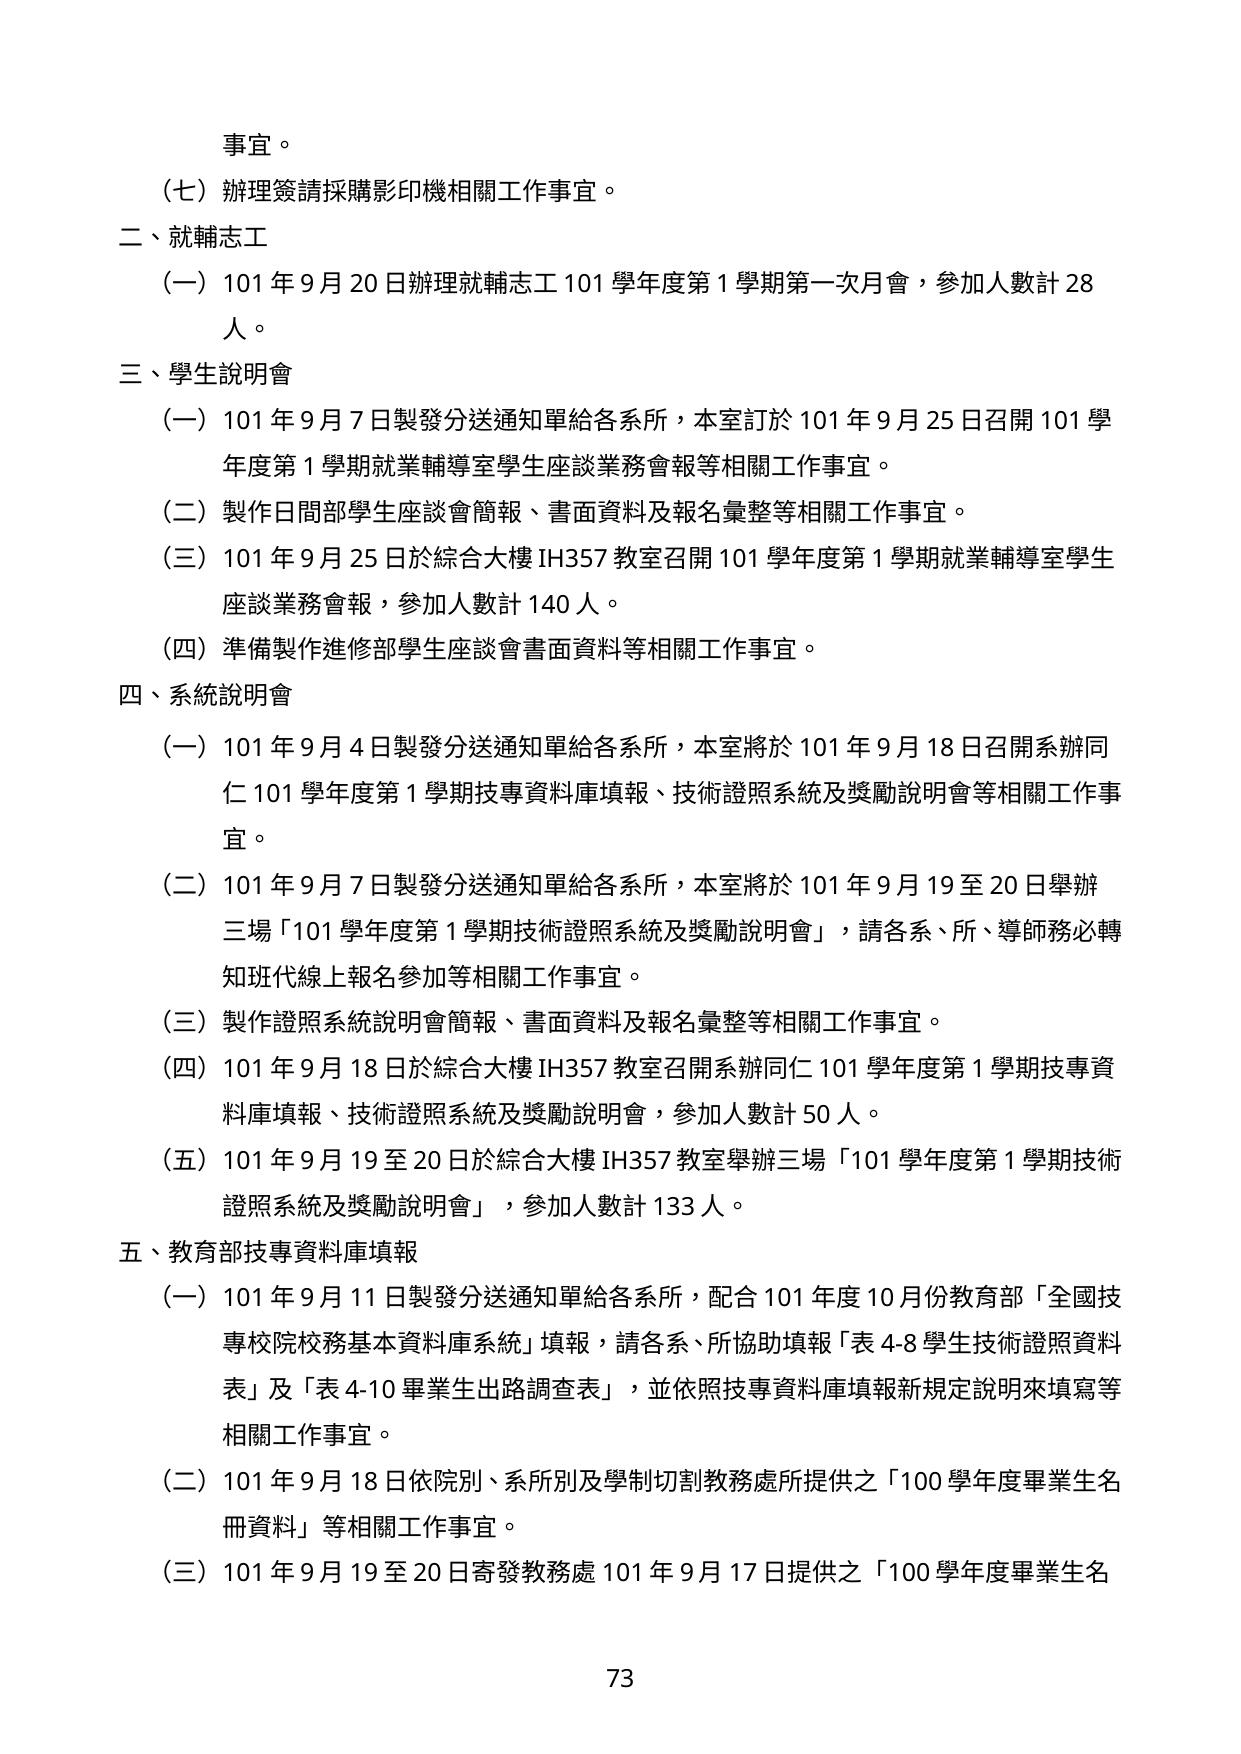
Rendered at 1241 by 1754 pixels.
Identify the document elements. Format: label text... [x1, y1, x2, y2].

text （四）101年9月18日於綜合大樓IH357教室召開系辦同仁101學年度第1學期技專資料庫填報、技術證照系統及獎勵說明會，參加人數計50人。 [147, 1041, 1122, 1133]
text 二、就輔志工 [118, 210, 1122, 256]
text （三）101年9月19至20日寄發教務處101年9月17日提供之「100學年度畢業生名 [147, 1545, 1122, 1591]
text 事宜。 [147, 118, 1122, 164]
text （五）101年9月19至20日於綜合大樓IH357教室舉辦三場「101學年度第1學期技術證照系統及獎勵說明會」，參加人數計133人。 [147, 1133, 1122, 1224]
text 四、系統說明會 [118, 668, 1122, 714]
text （一）101年9月4日製發分送通知單給各系所，本室將於101年9月18日召開系辦同仁101學年度第1學期技專資料庫填報、技術證照系統及獎勵說明會等相關工作事宜。 [147, 720, 1122, 858]
text 五、教育部技專資料庫填報 [118, 1224, 1122, 1270]
text （七）辦理簽請採購影印機相關工作事宜。 [147, 164, 1122, 210]
text （一）101年9月11日製發分送通知單給各系所，配合101年度10月份教育部「全國技專校院校務基本資料庫系統」填報，請各系、所協助填報「表4-8學生技術證照資料表」及「表4-10畢業生出路調查表」，並依照技專資料庫填報新規定說明來填寫等相關工作事宜。 [147, 1270, 1122, 1453]
text （二）101年9月7日製發分送通知單給各系所，本室將於101年9月19至20日舉辦三場「101學年度第1學期技術證照系統及獎勵說明會」，請各系、所、導師務必轉知班代線上報名參加等相關工作事宜。 [147, 858, 1122, 995]
text （二）製作日間部學生座談會簡報、書面資料及報名彙整等相關工作事宜。 [147, 485, 1122, 531]
text （一）101年9月7日製發分送通知單給各系所，本室訂於101年9月25日召開101學年度第1學期就業輔導室學生座談業務會報等相關工作事宜。 [147, 393, 1122, 485]
text （二）101年9月18日依院別、系所別及學制切割教務處所提供之「100學年度畢業生名冊資料」等相關工作事宜。 [147, 1453, 1122, 1545]
text （四）準備製作進修部學生座談會書面資料等相關工作事宜。 [147, 622, 1122, 668]
text （三）101年9月25日於綜合大樓IH357教室召開101學年度第1學期就業輔導室學生座談業務會報，參加人數計140人。 [147, 531, 1122, 622]
text 三、學生說明會 [118, 347, 1122, 393]
text （三）製作證照系統說明會簡報、書面資料及報名彙整等相關工作事宜。 [147, 995, 1122, 1041]
text （一）101年9月20日辦理就輔志工101學年度第1學期第一次月會，參加人數計28人。 [147, 256, 1122, 347]
